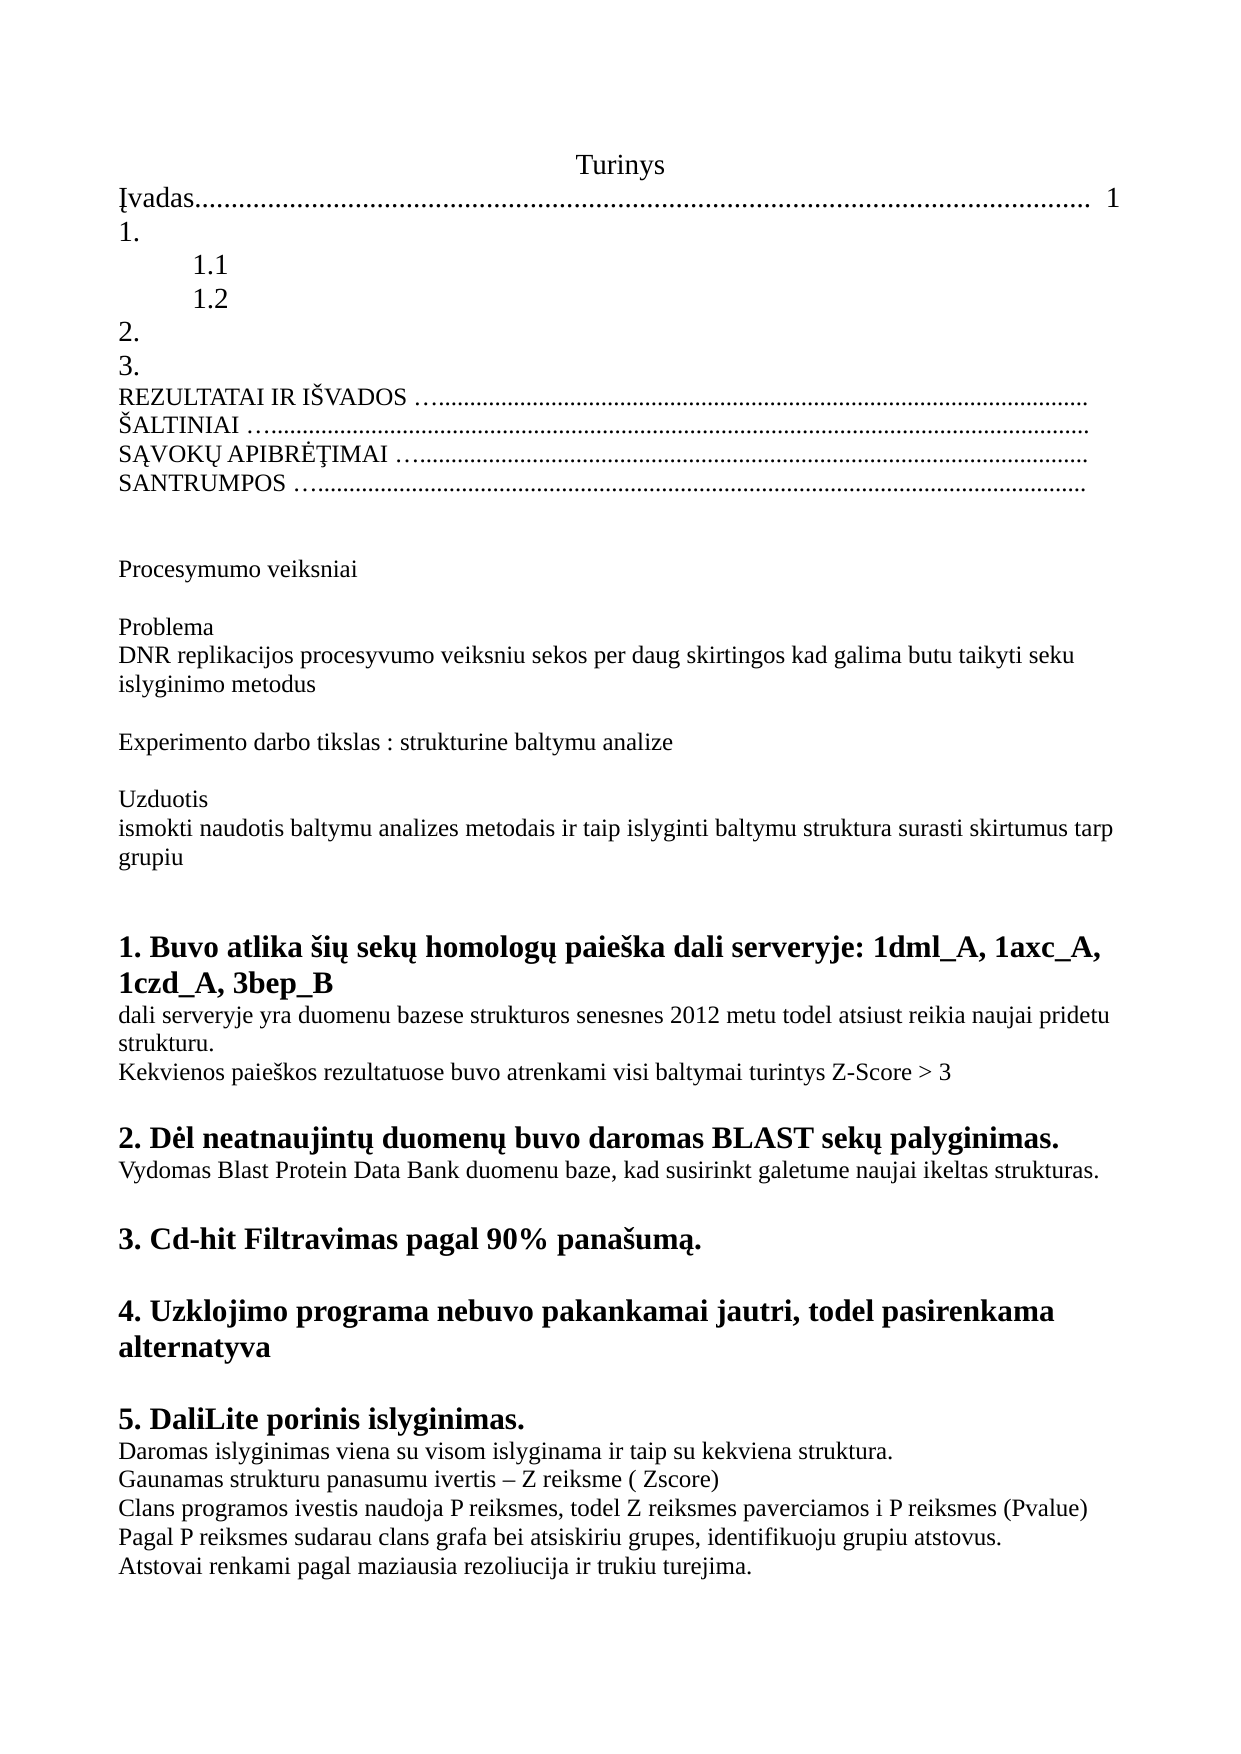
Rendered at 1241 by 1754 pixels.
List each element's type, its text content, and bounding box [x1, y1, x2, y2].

text DNR replikacijos procesyvumo veiksniu sekos per daug skirtingos kad galima butu taikyti seku islyginimo metodus [118, 640, 1122, 698]
text Atstovai renkami pagal maziausia rezoliucija ir trukiu turejima. [118, 1551, 1122, 1579]
text dali serveryje yra duomenu bazese strukturos senesnes 2012 metu todel atsiust reikia naujai pridetu strukturu. [118, 1000, 1122, 1057]
text 3. [118, 348, 1122, 382]
text Experimento darbo tikslas : strukturine baltymu analize [118, 727, 1122, 755]
text 2. [118, 314, 1122, 348]
text Uzduotis [118, 784, 1122, 813]
text SĄVOKŲ APIBRĖŢIMAI …........................................................................................................... [118, 439, 1122, 468]
text 1.2 [118, 281, 1122, 314]
text 1.1 [118, 247, 1122, 281]
text 3. Cd-hit Filtravimas pagal 90% panašumą. [118, 1220, 1122, 1256]
text Įvadas........................................................................................................................... 1 [118, 180, 1122, 214]
text 2. Dėl neatnaujintų duomenų buvo daromas BLAST sekų palyginimas. [118, 1119, 1122, 1156]
text REZULTATAI IR IŠVADOS …........................................................................................................ [118, 382, 1122, 410]
text Problema [118, 612, 1122, 640]
text 4. Uzklojimo programa nebuvo pakankamai jautri, todel pasirenkama alternatyva [118, 1292, 1122, 1364]
text Procesymumo veiksniai [118, 554, 1122, 583]
text Daromas islyginimas viena su visom islyginama ir taip su kekviena struktura. [118, 1436, 1122, 1464]
text Gaunamas strukturu panasumu ivertis – Z reiksme ( Zscore) [118, 1464, 1122, 1493]
text ŠALTINIAI …................................................................................................................................... [118, 410, 1122, 439]
text Turinys [118, 147, 1122, 180]
text 1. [118, 214, 1122, 247]
text Pagal P reiksmes sudarau clans grafa bei atsiskiriu grupes, identifikuoju grupiu atstovus. [118, 1522, 1122, 1551]
text Vydomas Blast Protein Data Bank duomenu baze, kad susirinkt galetume naujai ikeltas strukturas. [118, 1156, 1122, 1184]
text SANTRUMPOS …........................................................................................................................... [118, 468, 1122, 497]
text Clans programos ivestis naudoja P reiksmes, todel Z reiksmes paverciamos i P reiksmes (Pvalue) [118, 1493, 1122, 1522]
text 1. Buvo atlika šių sekų homologų paieška dali serveryje: 1dml_A, 1axc_A, 1czd_A, 3bep_B [118, 928, 1122, 1000]
text Kekvienos paieškos rezultatuose buvo atrenkami visi baltymai turintys Z-Score > 3 [118, 1057, 1122, 1086]
text 5. DaliLite porinis islyginimas. [118, 1400, 1122, 1436]
text ismokti naudotis baltymu analizes metodais ir taip islyginti baltymu struktura surasti skirtumus tarp grupiu [118, 813, 1122, 870]
